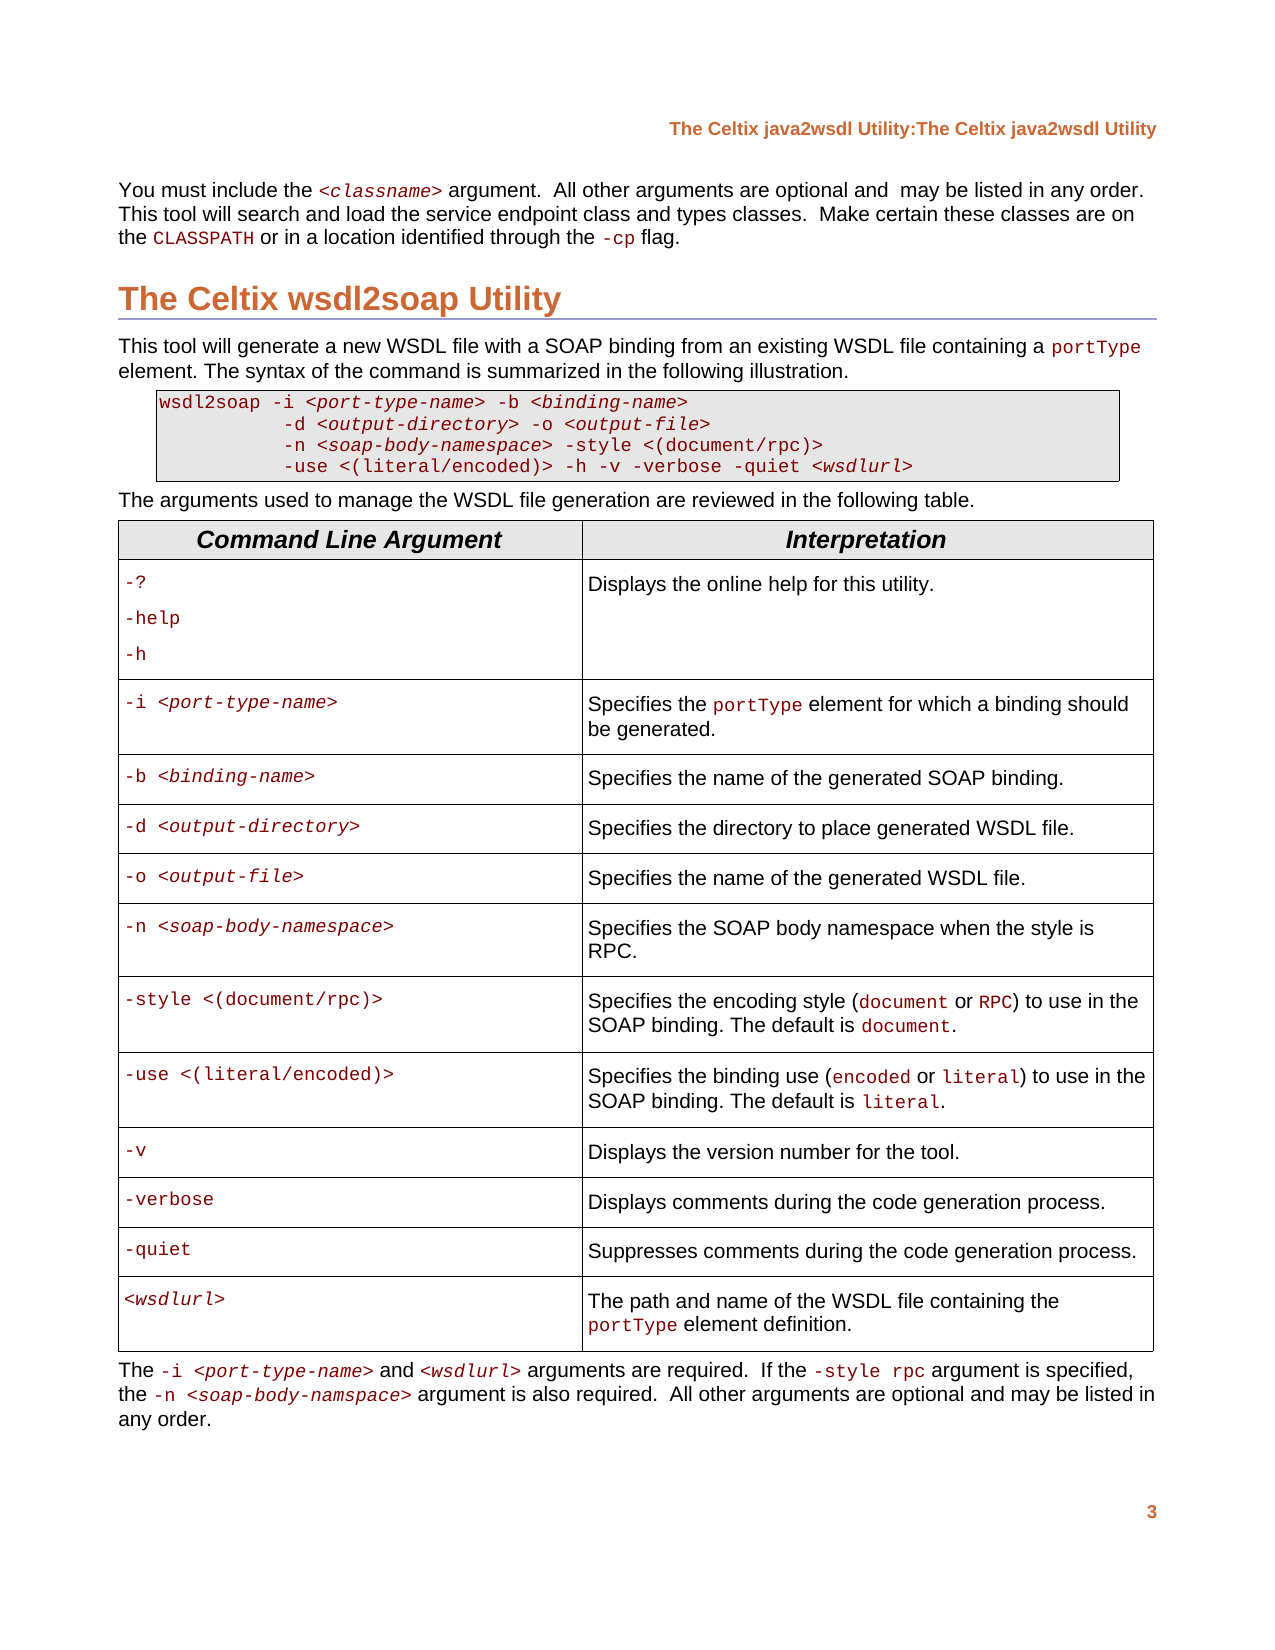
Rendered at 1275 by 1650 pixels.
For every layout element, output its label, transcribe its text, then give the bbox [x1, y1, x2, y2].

text The arguments used to manage the WSDL file generation are reviewed in the following table. [118, 489, 1157, 512]
table_cell -v [119, 1128, 582, 1177]
table_cell -o <output-file> [119, 854, 582, 903]
text This tool will generate a new WSDL file with a SOAP binding from an existing WSDL file containing a portType element. The syntax of the command is summarized in the following illustration. [118, 335, 1157, 383]
text -use <(literal/encoded)> -h -v -verbose -quiet <wsdlurl> [157, 454, 1119, 481]
table_cell -style <(document/rpc)> [119, 977, 582, 1052]
table_cell The path and name of the WSDL file containing the portType element definition. [583, 1277, 1153, 1351]
table_cell -use <(literal/encoded)> [119, 1053, 582, 1127]
table_cell Specifies the SOAP body namespace when the style is RPC. [583, 904, 1153, 976]
table_cell Specifies the directory to place generated WSDL file. [583, 805, 1153, 853]
text wsdl2soap -i <port-type-name> -b <binding-name> [157, 391, 1119, 411]
table_cell -b <binding-name> [119, 755, 582, 803]
table_cell Displays comments during the code generation process. [583, 1178, 1153, 1227]
subtitle The Celtix wsdl2soap Utility [118, 280, 1157, 318]
table_cell -d <output-directory> [119, 805, 582, 853]
table_cell Suppresses comments during the code generation process. [583, 1228, 1153, 1276]
table_header Command Line Argument [119, 521, 582, 559]
text You must include the <classname> argument. All other arguments are optional and may be listed in any order. This tool will search and load the service endpoint class and types classes. Make certain these classes are on the CLASSPATH or in a location identified through the -cp flag. [118, 178, 1157, 250]
table_header Interpretation [583, 521, 1153, 559]
table_cell Displays the online help for this utility. [583, 560, 1153, 679]
table_cell -verbose [119, 1178, 582, 1227]
table_cell Specifies the portType element for which a binding should be generated. [583, 680, 1153, 754]
table_cell Specifies the name of the generated WSDL file. [583, 854, 1153, 903]
text The -i <port-type-name> and <wsdlurl> arguments are required. If the -style rpc argument is specified, the -n <soap-body-namspace> argument is also required. All other arguments are optional and may be listed in any order. [118, 1358, 1157, 1431]
table_cell -quiet [119, 1228, 582, 1276]
table_cell Displays the version number for the tool. [583, 1128, 1153, 1177]
table_cell -? -help -h [119, 560, 582, 679]
table_cell -n <soap-body-namespace> [119, 904, 582, 976]
table_cell Specifies the name of the generated SOAP binding. [583, 755, 1153, 803]
text -d <output-directory> -o <output-file> [157, 411, 1119, 433]
table_cell <wsdlurl> [119, 1277, 582, 1351]
text -n <soap-body-namespace> -style <(document/rpc)> [157, 433, 1119, 454]
table_cell Specifies the binding use (encoded or literal) to use in the SOAP binding. The default is literal. [583, 1053, 1153, 1127]
table_cell Specifies the encoding style (document or RPC) to use in the SOAP binding. The default is document. [583, 977, 1153, 1052]
table_cell -i <port-type-name> [119, 680, 582, 754]
